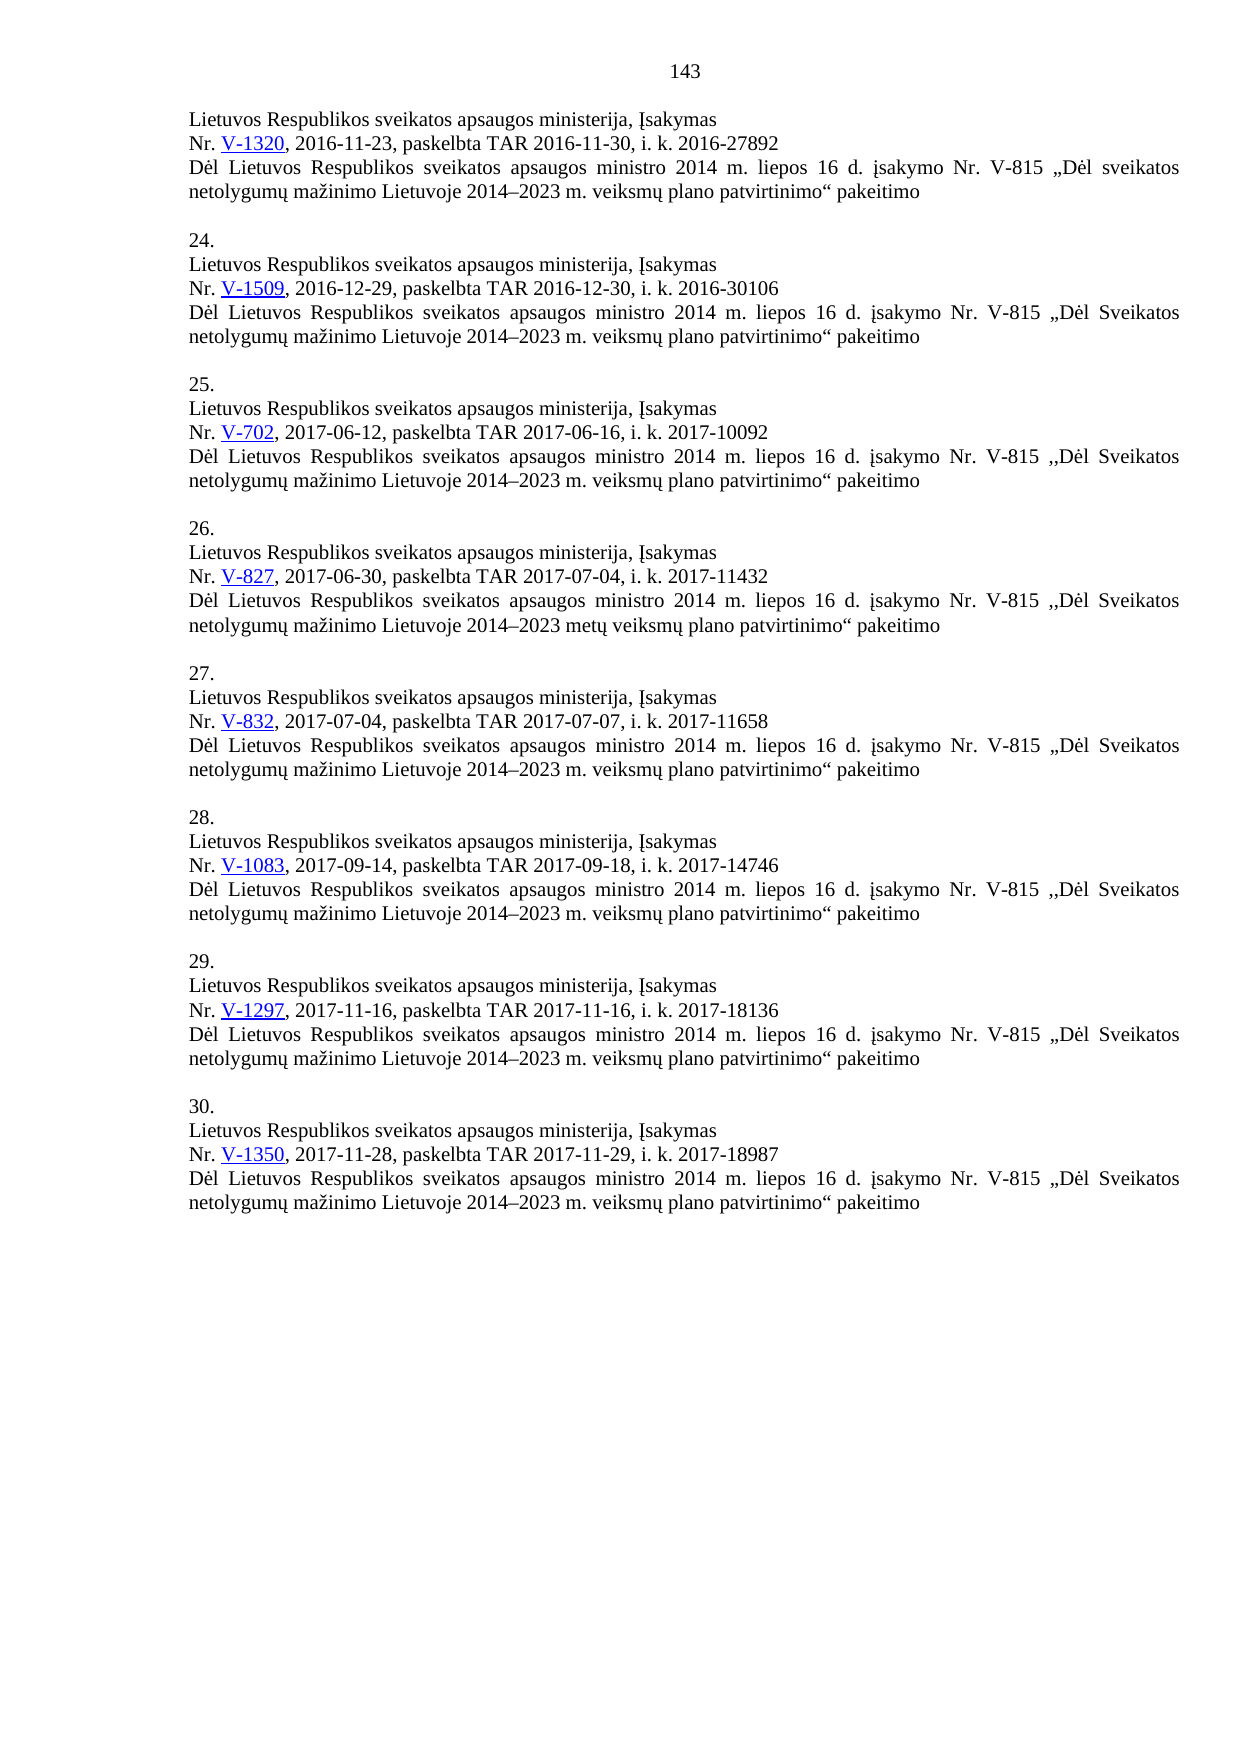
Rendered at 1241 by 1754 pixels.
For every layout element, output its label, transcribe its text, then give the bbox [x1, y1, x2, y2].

text 26. [188, 516, 1181, 540]
text Nr. V-702, 2017-06-12, paskelbta TAR 2017-06-16, i. k. 2017-10092 [188, 420, 1181, 444]
text 27. [188, 661, 1181, 685]
text Dėl Lietuvos Respublikos sveikatos apsaugos ministro 2014 m. liepos 16 d. įsakymo Nr. V-815 „Dėl Sveikatos netolygumų mažinimo Lietuvoje 2014–2023 m. veiksmų plano patvirtinimo“ pakeitimo [188, 1166, 1181, 1214]
text Lietuvos Respublikos sveikatos apsaugos ministerija, Įsakymas [188, 540, 1181, 564]
text Lietuvos Respublikos sveikatos apsaugos ministerija, Įsakymas [188, 252, 1181, 276]
text Lietuvos Respublikos sveikatos apsaugos ministerija, Įsakymas [188, 1118, 1181, 1142]
text Dėl Lietuvos Respublikos sveikatos apsaugos ministro 2014 m. liepos 16 d. įsakymo Nr. V-815 „Dėl Sveikatos netolygumų mažinimo Lietuvoje 2014–2023 m. veiksmų plano patvirtinimo“ pakeitimo [188, 300, 1181, 348]
text Lietuvos Respublikos sveikatos apsaugos ministerija, Įsakymas [188, 107, 1181, 131]
text Dėl Lietuvos Respublikos sveikatos apsaugos ministro 2014 m. liepos 16 d. įsakymo Nr. V-815 „Dėl Sveikatos netolygumų mažinimo Lietuvoje 2014–2023 m. veiksmų plano patvirtinimo“ pakeitimo [188, 733, 1181, 781]
text Nr. V-1320, 2016-11-23, paskelbta TAR 2016-11-30, i. k. 2016-27892 [188, 131, 1181, 155]
text Dėl Lietuvos Respublikos sveikatos apsaugos ministro 2014 m. liepos 16 d. įsakymo Nr. V-815 ,,Dėl Sveikatos netolygumų mažinimo Lietuvoje 2014–2023 m. veiksmų plano patvirtinimo“ pakeitimo [188, 444, 1181, 492]
text Lietuvos Respublikos sveikatos apsaugos ministerija, Įsakymas [188, 973, 1181, 997]
text Nr. V-1297, 2017-11-16, paskelbta TAR 2017-11-16, i. k. 2017-18136 [188, 997, 1181, 1022]
text 24. [188, 227, 1181, 252]
text 25. [188, 372, 1181, 396]
text Nr. V-827, 2017-06-30, paskelbta TAR 2017-07-04, i. k. 2017-11432 [188, 564, 1181, 588]
text 28. [188, 805, 1181, 829]
text Nr. V-1350, 2017-11-28, paskelbta TAR 2017-11-29, i. k. 2017-18987 [188, 1142, 1181, 1166]
text Dėl Lietuvos Respublikos sveikatos apsaugos ministro 2014 m. liepos 16 d. įsakymo Nr. V-815 „Dėl Sveikatos netolygumų mažinimo Lietuvoje 2014–2023 m. veiksmų plano patvirtinimo“ pakeitimo [188, 1022, 1181, 1070]
text Nr. V-1509, 2016-12-29, paskelbta TAR 2016-12-30, i. k. 2016-30106 [188, 276, 1181, 300]
text 29. [188, 949, 1181, 973]
text Nr. V-832, 2017-07-04, paskelbta TAR 2017-07-07, i. k. 2017-11658 [188, 709, 1181, 733]
text Dėl Lietuvos Respublikos sveikatos apsaugos ministro 2014 m. liepos 16 d. įsakymo Nr. V-815 „Dėl sveikatos netolygumų mažinimo Lietuvoje 2014–2023 m. veiksmų plano patvirtinimo“ pakeitimo [188, 155, 1181, 203]
text Nr. V-1083, 2017-09-14, paskelbta TAR 2017-09-18, i. k. 2017-14746 [188, 853, 1181, 877]
text Dėl Lietuvos Respublikos sveikatos apsaugos ministro 2014 m. liepos 16 d. įsakymo Nr. V-815 ,,Dėl Sveikatos netolygumų mažinimo Lietuvoje 2014–2023 metų veiksmų plano patvirtinimo“ pakeitimo [188, 588, 1181, 637]
text 30. [188, 1094, 1181, 1118]
text Lietuvos Respublikos sveikatos apsaugos ministerija, Įsakymas [188, 685, 1181, 709]
text Lietuvos Respublikos sveikatos apsaugos ministerija, Įsakymas [188, 396, 1181, 420]
text Lietuvos Respublikos sveikatos apsaugos ministerija, Įsakymas [188, 829, 1181, 853]
text Dėl Lietuvos Respublikos sveikatos apsaugos ministro 2014 m. liepos 16 d. įsakymo Nr. V-815 ,,Dėl Sveikatos netolygumų mažinimo Lietuvoje 2014–2023 m. veiksmų plano patvirtinimo“ pakeitimo [188, 877, 1181, 925]
